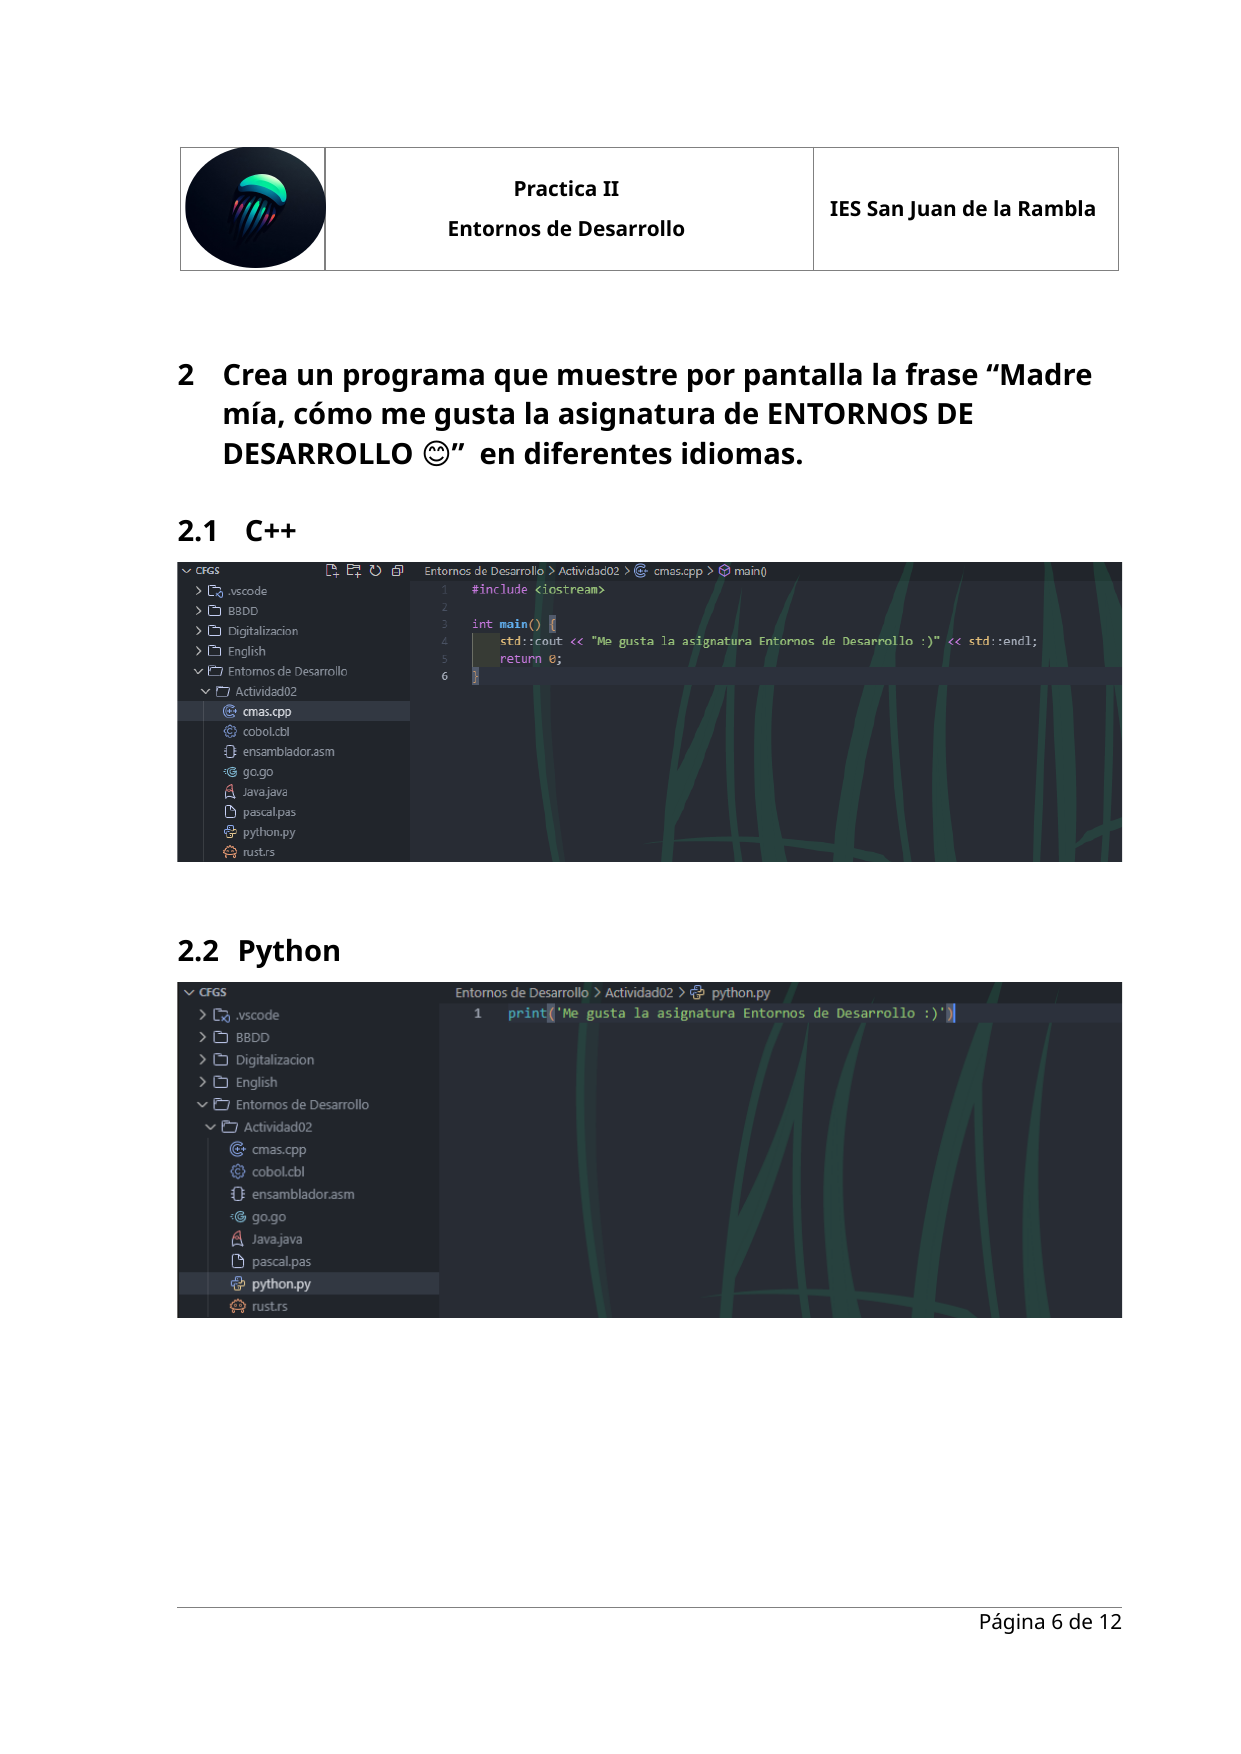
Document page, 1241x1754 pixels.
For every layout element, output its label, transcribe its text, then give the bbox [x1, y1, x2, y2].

subtitle C++ [177, 510, 1122, 550]
subtitle Python [177, 930, 1122, 969]
picture [177, 982, 1123, 1318]
subtitle Crea un programa que muestre por pantalla la frase “Madre mía, cómo me gusta la asignatura de ENTORNOS DE DESARROLLO 😊” en diferentes idiomas. [177, 354, 1122, 473]
picture [177, 562, 1123, 862]
picture [185, 147, 326, 268]
